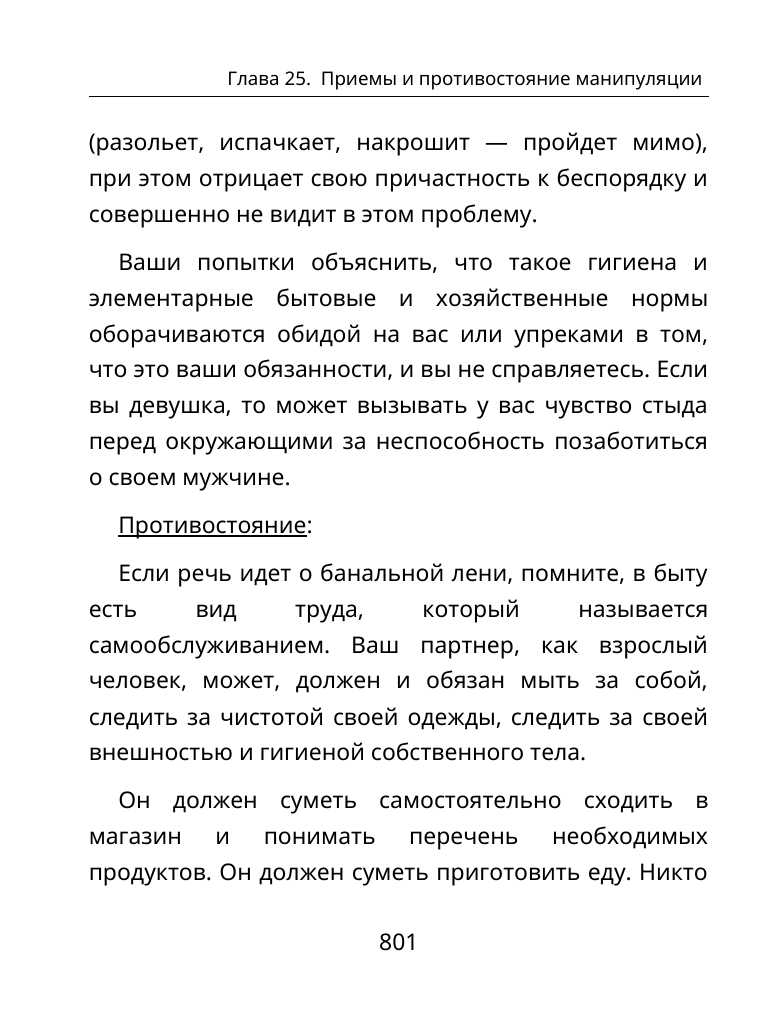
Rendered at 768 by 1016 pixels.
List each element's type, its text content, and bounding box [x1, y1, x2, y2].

text Ваши попытки объяснить, что такое гигиена и элементарные бытовые и хозяйственные нормы оборачиваются обидой на вас или упреками в том, что это ваши обязанности, и вы не справляетесь. Если вы девушка, то может вызывать у вас чувство стыда перед окружающими за неспособность позаботиться о своем мужчине. [88, 246, 709, 492]
text Противостояние: [88, 509, 709, 540]
text (разольет, испачкает, накрошит — пройдет мимо), при этом отрицает свою причастность к беспорядку и совершенно не видит в этом проблему. [88, 126, 709, 229]
text Если речь идет о банальной лени, помните, в быту есть вид труда, который называется самообслуживанием. Ваш партнер, как взрослый человек, может, должен и обязан мыть за собой, следить за чистотой своей одежды, следить за своей внешностью и гигиеной собственного тела. [88, 557, 709, 768]
text Он должен суметь самостоятельно сходить в магазин и понимать перечень необходимых продуктов. Он должен суметь приготовить еду. Никто [88, 784, 709, 887]
